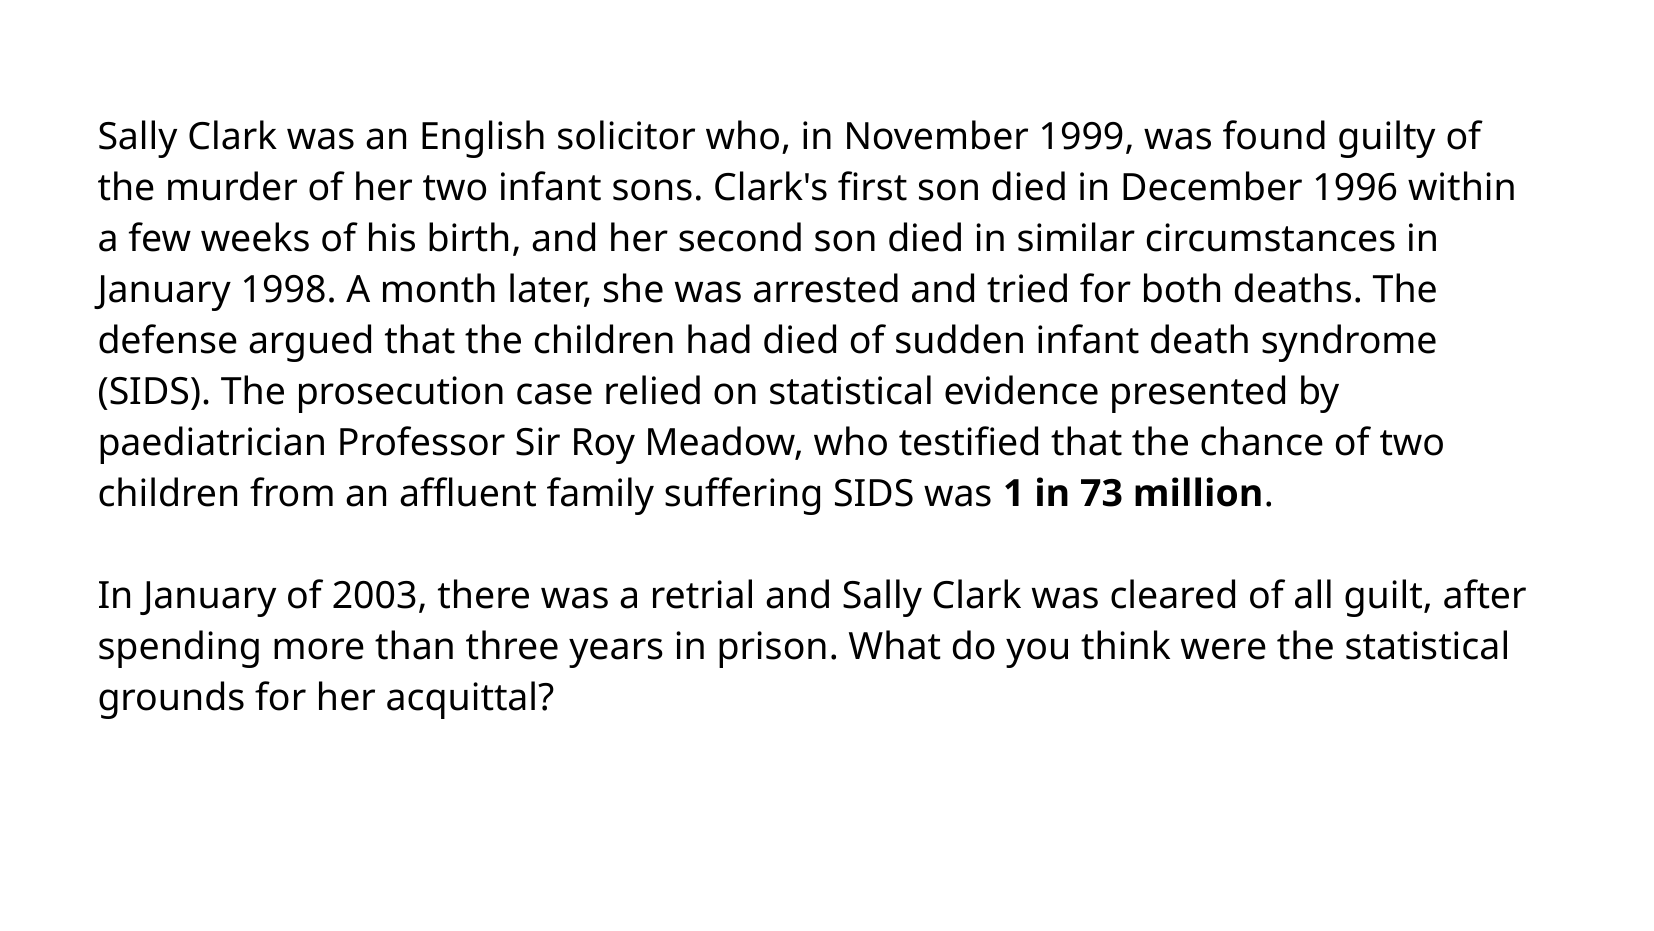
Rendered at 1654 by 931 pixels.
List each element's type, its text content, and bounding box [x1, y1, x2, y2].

text_box Sally Clark was an English solicitor who, in November 1999, was found guilty of the murder of her two infant sons. Clark's first son died in December 1996 within a few weeks of his birth, and her second son died in similar circumstances in January 1998. A month later, she was arrested and tried for both deaths. The defense argued that the children had died of sudden infant death syndrome (SIDS). The prosecution case relied on statistical evidence presented by paediatrician Professor Sir Roy Meadow, who testified that the chance of two children from an affluent family suffering SIDS was 1 in 73 million. In January of 2003, there was a retrial and Sally Clark was cleared of all guilt, after spending more than three years in prison. What do you think were the statistical grounds for her acquittal? [82, 101, 1560, 810]
